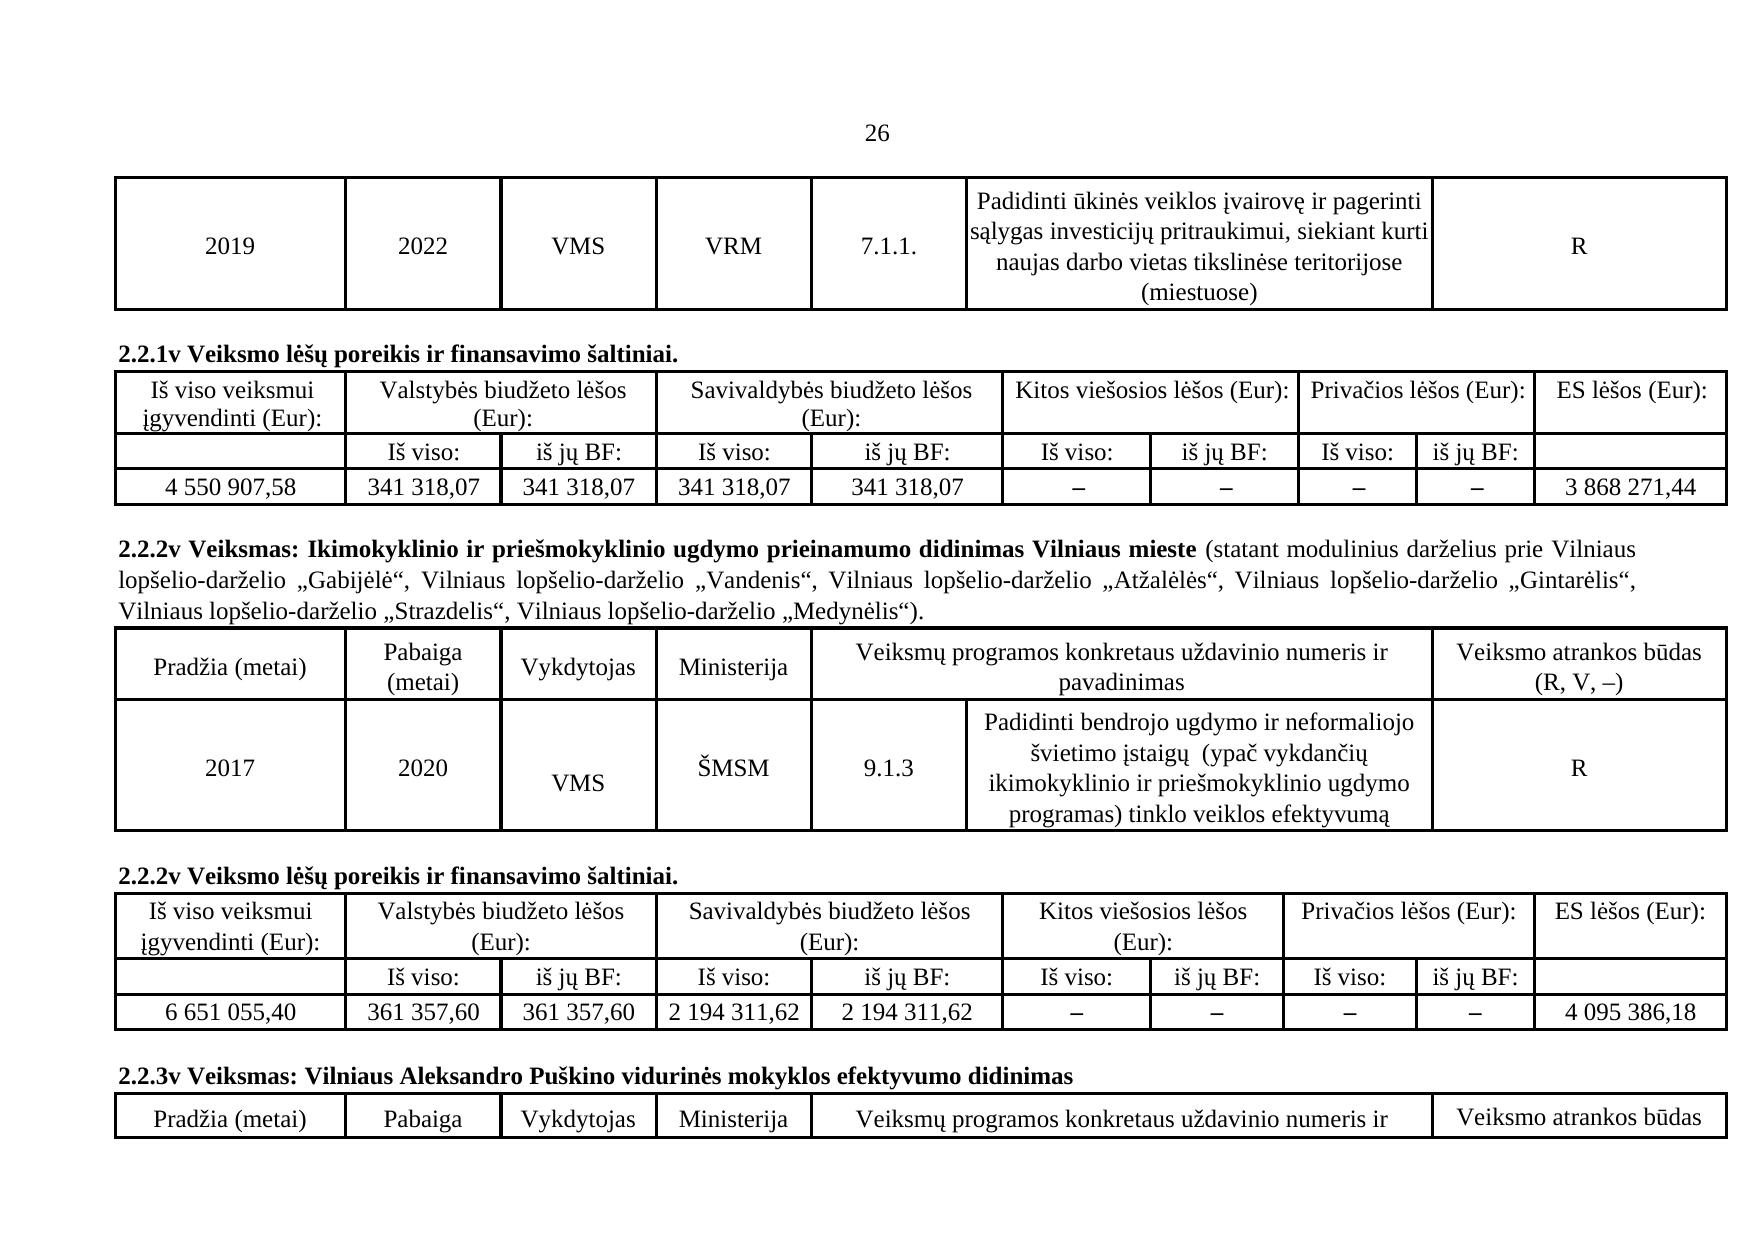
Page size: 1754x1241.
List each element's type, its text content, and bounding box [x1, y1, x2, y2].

table_cell Iš viso: [658, 435, 810, 467]
table_cell [1536, 435, 1725, 467]
table_cell – [1300, 470, 1415, 502]
table_cell iš jų BF: [813, 960, 1001, 992]
table_cell ŠMSM [658, 701, 810, 829]
table_cell [117, 960, 344, 992]
table_cell iš jų BF: [813, 435, 1001, 467]
table_cell – [1285, 996, 1415, 1027]
table_header ES lėšos (Eur): [1536, 373, 1725, 432]
table_header Pradžia (metai) [117, 630, 344, 697]
table_cell iš jų BF: [1418, 960, 1533, 992]
table_cell 2020 [347, 701, 499, 829]
table_cell [1536, 960, 1725, 992]
table_header Iš viso veiksmui įgyvendinti (Eur): [117, 895, 344, 957]
table_header Kitos viešosios lėšos (Eur): [1004, 895, 1282, 957]
table_header Ministerija [658, 630, 810, 697]
table_cell 3 868 271,44 [1536, 470, 1725, 502]
table_header Valstybės biudžeto lėšos (Eur): [347, 373, 655, 432]
table_cell Iš viso: [1004, 960, 1149, 992]
table_cell VMS [503, 701, 655, 829]
text 2.2.2v Veiksmo lėšų poreikis ir finansavimo šaltiniai. [118, 861, 1636, 890]
table_header Vykdytojas [503, 1095, 655, 1136]
table_cell Iš viso: [347, 435, 499, 467]
table_header Valstybės biudžeto lėšos (Eur): [347, 895, 655, 957]
table_cell – [1418, 996, 1533, 1027]
table_cell 341 318,07 [658, 470, 810, 502]
table_cell 361 357,60 [503, 996, 655, 1027]
table_cell – [1152, 470, 1297, 502]
table_cell VMS [503, 179, 655, 307]
table_cell 4 095 386,18 [1536, 996, 1725, 1027]
table_header Veiksmų programos konkretaus uždavinio numeris ir [813, 1095, 1431, 1136]
table_cell 9.1.3 [813, 701, 965, 829]
table_cell Iš viso: [347, 960, 499, 992]
table_header Veiksmų programos konkretaus uždavinio numeris ir pavadinimas [813, 630, 1431, 697]
table_cell VRM [658, 179, 810, 307]
table_cell 2022 [347, 179, 499, 307]
table_cell 2 194 311,62 [658, 996, 810, 1027]
table_header Veiksmo atrankos būdas (R, V, –) [1434, 630, 1725, 697]
table_cell Iš viso: [1285, 960, 1415, 992]
table_header Pradžia (metai) [117, 1095, 344, 1136]
table_header Privačios lėšos (Eur): [1285, 895, 1533, 957]
table_cell 7.1.1. [813, 179, 965, 307]
table_cell 2017 [117, 701, 344, 829]
table_cell 6 651 055,40 [117, 996, 344, 1027]
table_header Pabaiga [347, 1095, 499, 1136]
table_cell 341 318,07 [347, 470, 499, 502]
table_cell iš jų BF: [1152, 435, 1297, 467]
table_cell Iš viso: [1004, 435, 1149, 467]
table_cell Iš viso: [1300, 435, 1415, 467]
table_header Savivaldybės biudžeto lėšos (Eur): [658, 373, 1001, 432]
table_cell – [1004, 470, 1149, 502]
table_cell iš jų BF: [503, 435, 655, 467]
table_cell [117, 435, 344, 467]
text 2.2.3v Veiksmas: Vilniaus Aleksandro Puškino vidurinės mokyklos efektyvumo didinimas [118, 1061, 1636, 1090]
table_cell 2 194 311,62 [813, 996, 1001, 1027]
table_cell R [1434, 701, 1725, 829]
table_cell 361 357,60 [347, 996, 499, 1027]
table_header Veiksmo atrankos būdas [1434, 1095, 1725, 1136]
text 2.2.2v Veiksmas: Ikimokyklinio ir priešmokyklinio ugdymo prieinamumo didinimas Vilniaus mieste (statant modulinius darželius prie Vilniaus lopšelio-darželio „Gabijėlė“, Vilniaus lopšelio-darželio „Vandenis“, Vilniaus lopšelio-darželio „Atžalėlės“, Vilniaus lopšelio-darželio „Gintarėlis“, Vilniaus lopšelio-darželio „Strazdelis“, Vilniaus lopšelio-darželio „Medynėlis“). [118, 534, 1636, 624]
table_cell – [1418, 470, 1533, 502]
table_cell 4 550 907,58 [117, 470, 344, 502]
table_cell – [1004, 996, 1149, 1027]
table_header Iš viso veiksmui įgyvendinti (Eur): [117, 373, 344, 432]
table_header Kitos viešosios lėšos (Eur): [1004, 373, 1297, 432]
table_cell Iš viso: [658, 960, 810, 992]
table_cell 341 318,07 [813, 470, 1001, 502]
table_header Ministerija [658, 1095, 810, 1136]
table_cell 2019 [117, 179, 344, 307]
table_cell Padidinti bendrojo ugdymo ir neformaliojo švietimo įstaigų (ypač vykdančių ikimokyklinio ir priešmokyklinio ugdymo programas) tinklo veiklos efektyvumą [968, 701, 1431, 829]
table_cell Padidinti ūkinės veiklos įvairovę ir pagerinti sąlygas investicijų pritraukimui, siekiant kurti naujas darbo vietas tikslinėse teritorijose (miestuose) [968, 179, 1431, 307]
text 2.2.1v Veiksmo lėšų poreikis ir finansavimo šaltiniai. [118, 339, 1636, 368]
table_cell iš jų BF: [1152, 960, 1282, 992]
table_cell iš jų BF: [503, 960, 655, 992]
table_cell R [1434, 179, 1725, 307]
table_header Privačios lėšos (Eur): [1300, 373, 1533, 432]
table_cell – [1152, 996, 1282, 1027]
table_cell iš jų BF: [1418, 435, 1533, 467]
table_cell 341 318,07 [503, 470, 655, 502]
table_header Pabaiga (metai) [347, 630, 499, 697]
table_header Savivaldybės biudžeto lėšos (Eur): [658, 895, 1001, 957]
table_header Vykdytojas [503, 630, 655, 697]
table_header ES lėšos (Eur): [1536, 895, 1725, 957]
